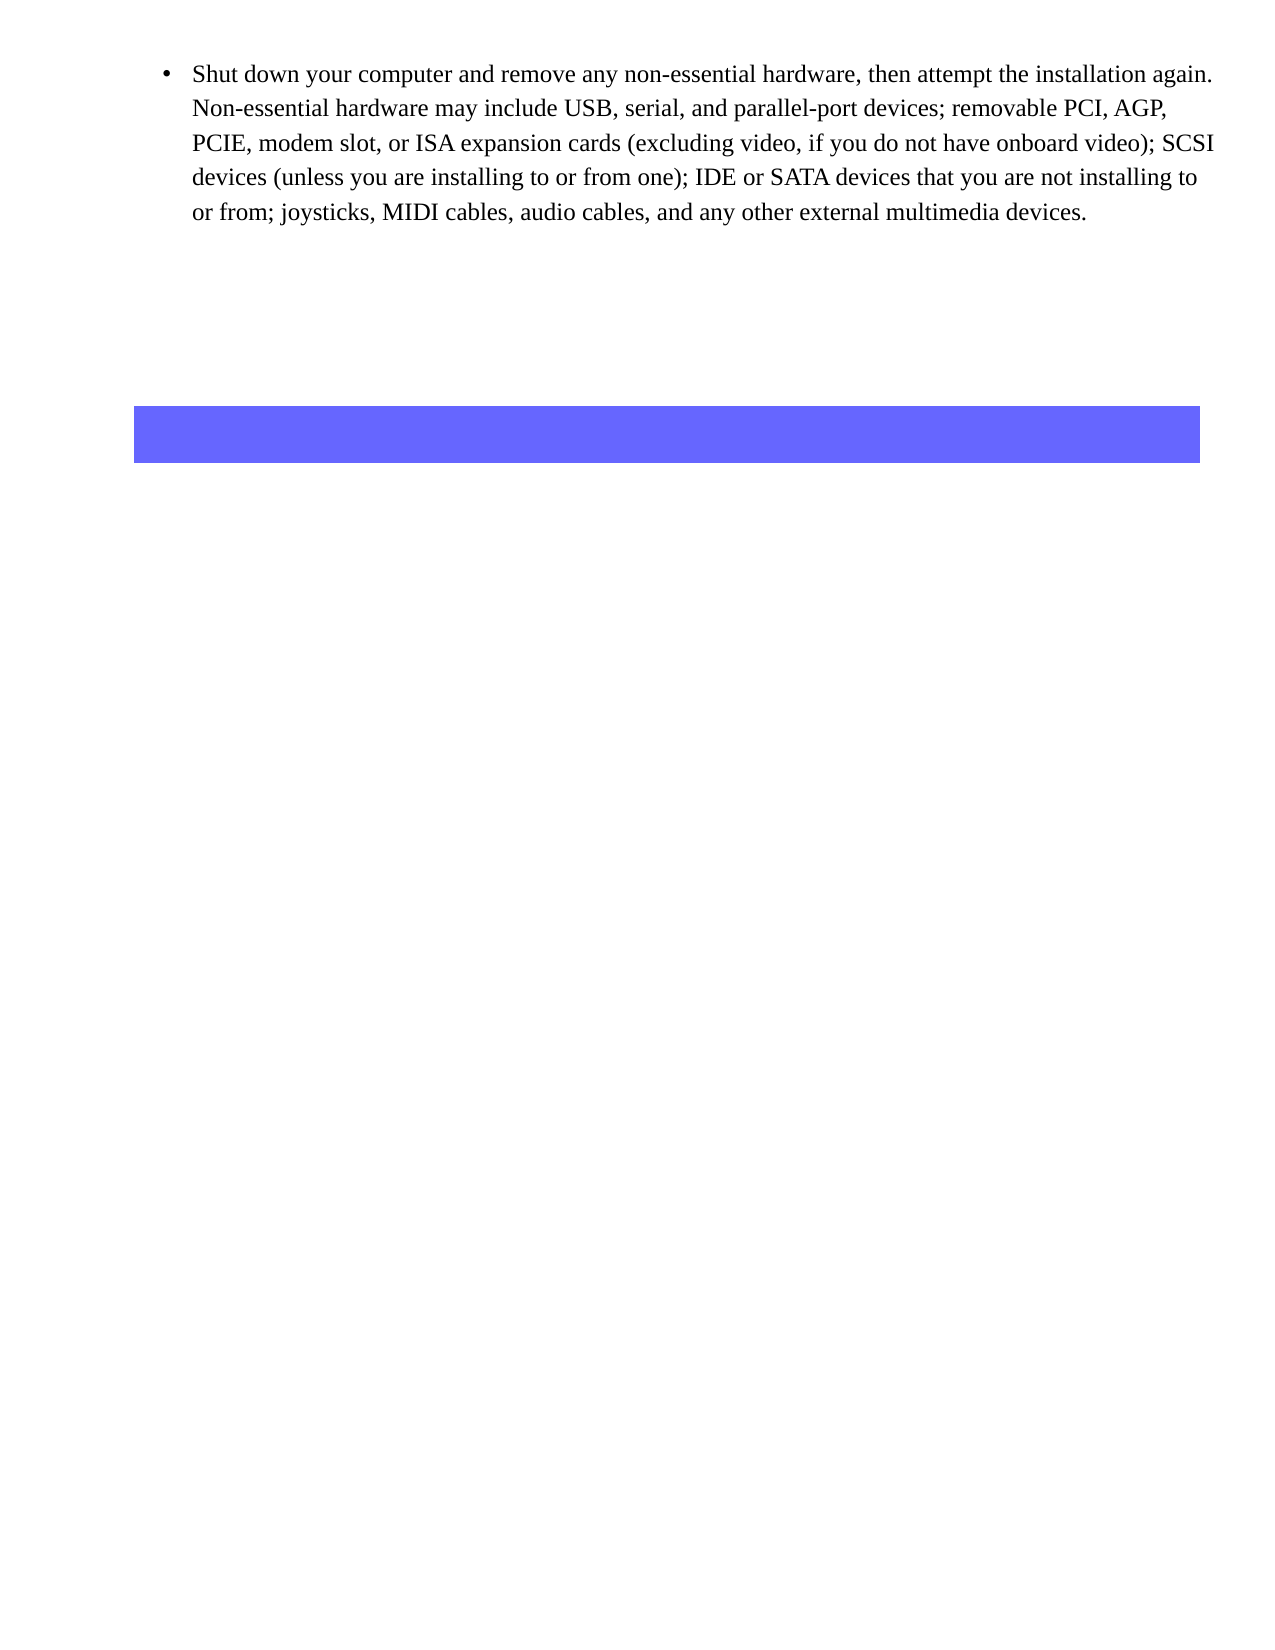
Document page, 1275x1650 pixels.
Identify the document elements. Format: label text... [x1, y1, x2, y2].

list Shut down your computer and remove any non-essential hardware, then attempt the installation again. Non-essential hardware may include USB, serial, and parallel-port devices; removable PCI, AGP, PCIE, modem slot, or ISA expansion cards (excluding video, if you do not have onboard video); SCSI devices (unless you are installing to or from one); IDE or SATA devices that you are not installing to or from; joysticks, MIDI cables, audio cables, and any other external multimedia devices. [162, 59, 1216, 226]
